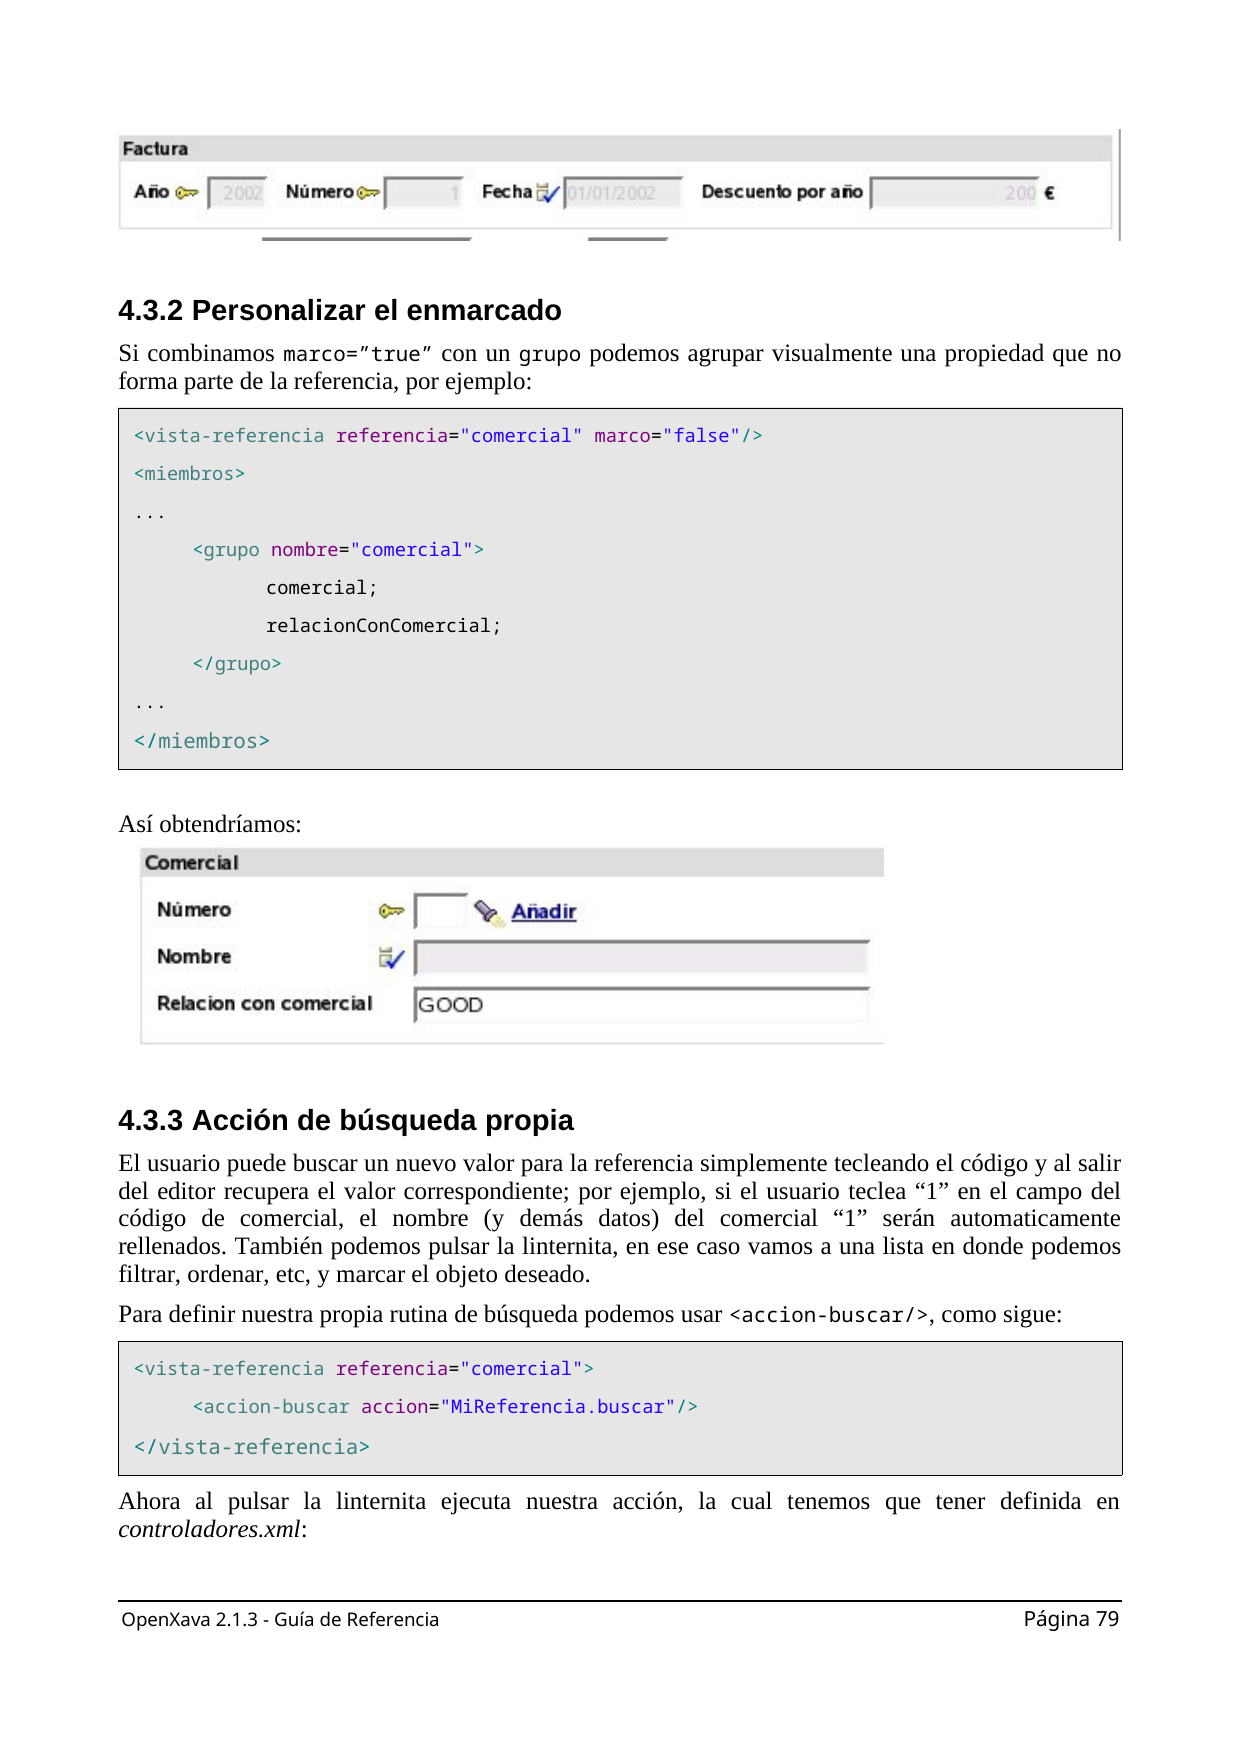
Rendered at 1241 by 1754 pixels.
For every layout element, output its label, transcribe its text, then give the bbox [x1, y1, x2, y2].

picture [137, 844, 885, 1052]
text ... [119, 483, 1122, 521]
picture [116, 129, 1121, 241]
text <miembros> [119, 445, 1122, 483]
text El usuario puede buscar un nuevo valor para la referencia simplemente tecleando el código y al salir del editor recupera el valor correspondiente; por ejemplo, si el usuario teclea “1” en el campo del código de comercial, el nombre (y demás datos) del comercial “1” serán automaticamente rellenados. También podemos pulsar la linternita, en ese caso vamos a una lista en donde podemos filtrar, ordenar, etc, y marcar el objeto deseado. [118, 1149, 1122, 1288]
subtitle Acción de búsqueda propia [118, 1104, 1122, 1137]
text relacionConComercial; [119, 597, 1122, 636]
text </grupo> [119, 636, 1122, 673]
text </vista-referencia> [119, 1417, 1122, 1475]
text <grupo nombre="comercial"> [119, 521, 1122, 559]
text Ahora al pulsar la linternita ejecuta nuestra acción, la cual tenemos que tener definida en controladores.xml: [118, 1487, 1122, 1543]
text ... [119, 673, 1122, 712]
text <vista-referencia referencia="comercial" marco="false"/> [119, 409, 1122, 445]
text Si combinamos marco=”true” con un grupo podemos agrupar visualmente una propiedad que no forma parte de la referencia, por ejemplo: [118, 339, 1122, 395]
text comercial; [119, 559, 1122, 597]
text <accion-buscar accion="MiReferencia.buscar"/> [119, 1379, 1122, 1417]
text Para definir nuestra propia rutina de búsqueda podemos usar <accion-buscar/>, como sigue: [118, 1300, 1122, 1328]
text Así obtendríamos: [118, 810, 1122, 838]
text <vista-referencia referencia="comercial"> [119, 1342, 1122, 1379]
text </miembros> [119, 712, 1122, 769]
subtitle Personalizar el enmarcado [118, 294, 1122, 326]
